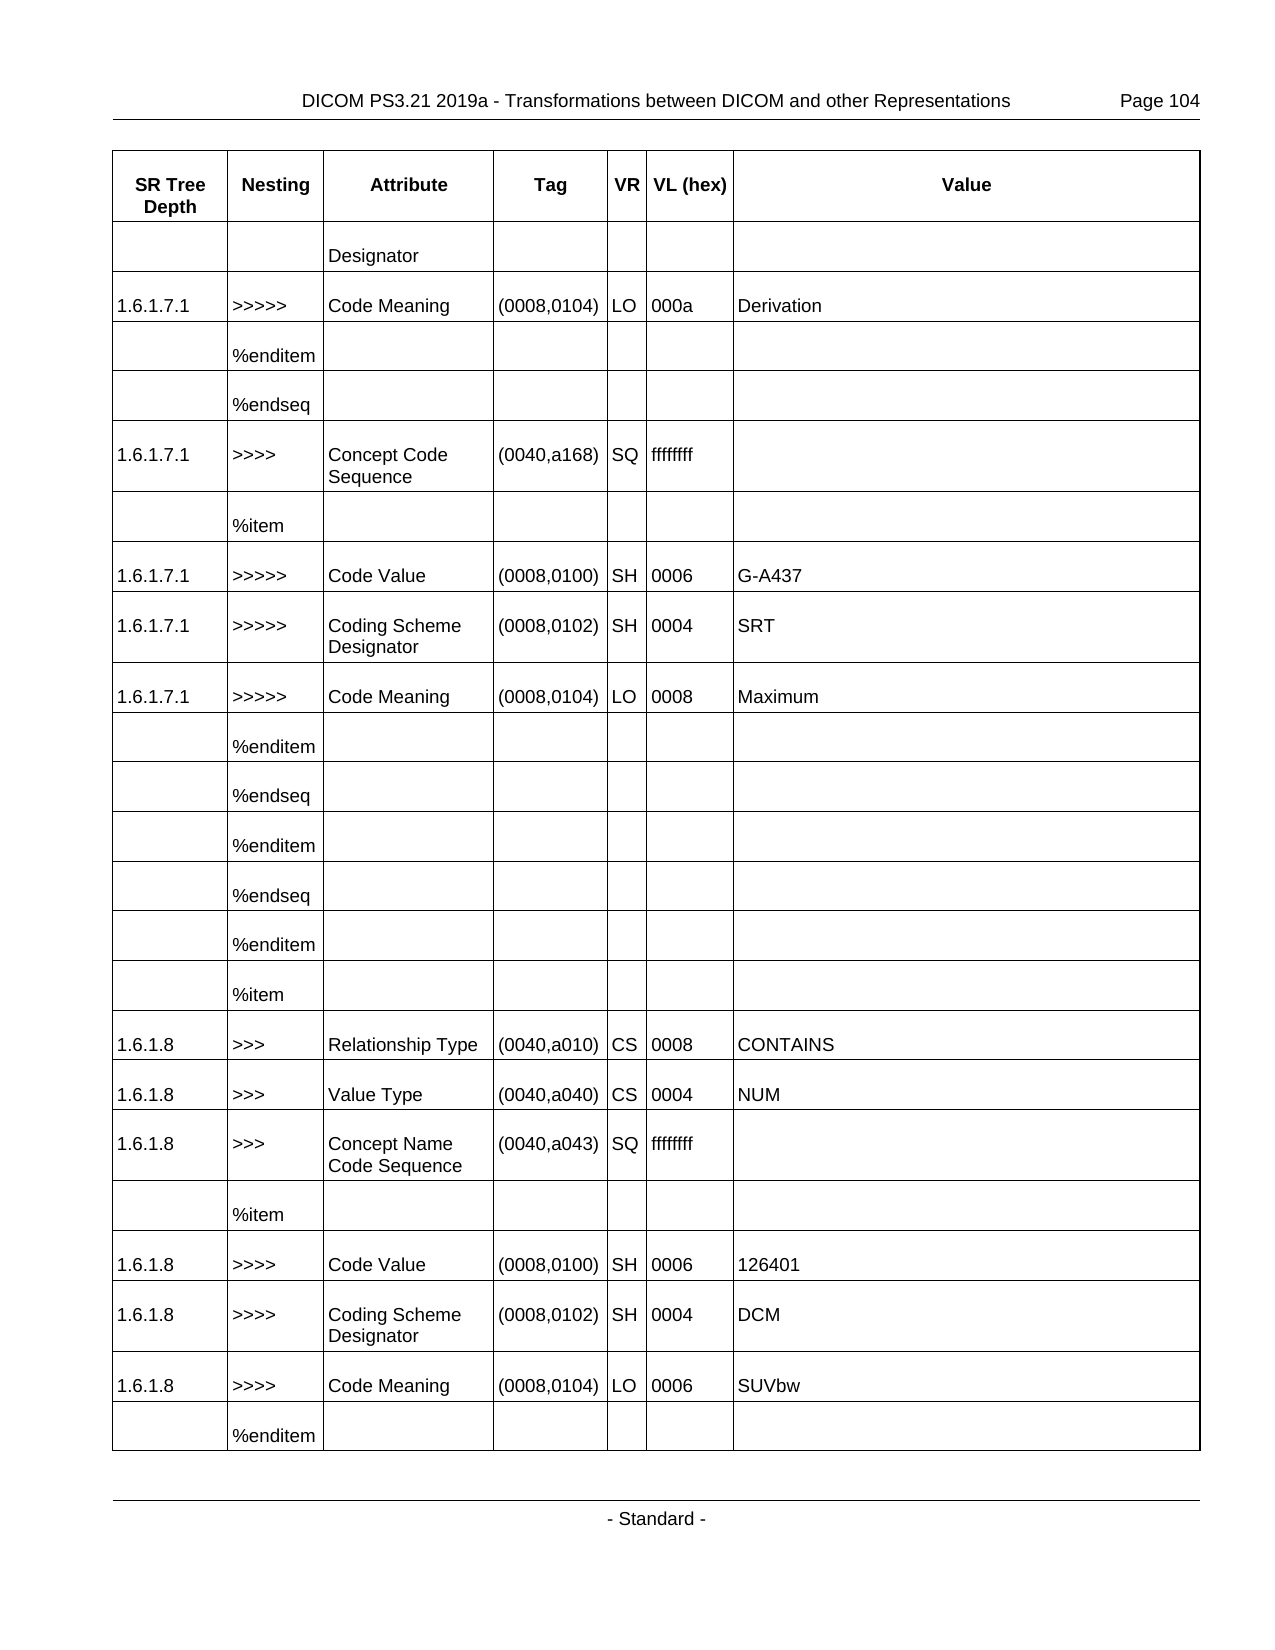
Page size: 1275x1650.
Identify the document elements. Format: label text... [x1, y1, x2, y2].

table_cell [734, 862, 1199, 910]
table_cell (0008,0104) [494, 663, 607, 712]
table_cell (0040,a010) [494, 1011, 607, 1059]
table_cell >>>>> [228, 592, 323, 662]
table_cell [608, 492, 646, 541]
table_cell 0008 [647, 663, 733, 712]
table_header VR [608, 151, 646, 221]
table_cell 1.6.1.8 [113, 1011, 227, 1059]
table_cell %item [228, 492, 323, 541]
table_header Value [734, 151, 1199, 221]
table_cell [734, 713, 1199, 761]
table_cell %endseq [228, 762, 323, 811]
table_cell %enditem [228, 911, 323, 960]
table_cell LO [608, 663, 646, 712]
table_cell 1.6.1.8 [113, 1281, 227, 1351]
table_cell [324, 911, 493, 960]
table_cell Relationship Type [324, 1011, 493, 1059]
table_cell [494, 762, 607, 811]
table_header Tag [494, 151, 607, 221]
table_cell [113, 222, 227, 271]
table_cell (0008,0104) [494, 272, 607, 321]
table_cell CS [608, 1011, 646, 1059]
table_cell Maximum [734, 663, 1199, 712]
table_cell >>>> [228, 421, 323, 491]
table_cell [113, 911, 227, 960]
table_cell [113, 961, 227, 1010]
table_cell Concept Name Code Sequence [324, 1110, 493, 1180]
table_cell 126401 [734, 1231, 1199, 1280]
table_cell [647, 961, 733, 1010]
table_cell Coding Scheme Designator [324, 1281, 493, 1351]
table_cell %enditem [228, 322, 323, 370]
table_cell 0004 [647, 1281, 733, 1351]
table_cell [324, 322, 493, 370]
table_cell SH [608, 1281, 646, 1351]
table_header Nesting [228, 151, 323, 221]
table_cell LO [608, 272, 646, 321]
table_cell 1.6.1.8 [113, 1231, 227, 1280]
table_cell >>> [228, 1110, 323, 1180]
table_cell [734, 1181, 1199, 1230]
table_cell [734, 911, 1199, 960]
table_cell Value Type [324, 1060, 493, 1109]
table_cell [647, 812, 733, 861]
table_cell Code Value [324, 542, 493, 591]
table_cell [608, 862, 646, 910]
table_cell [324, 1181, 493, 1230]
table_cell ffffffff [647, 421, 733, 491]
table_cell 0006 [647, 542, 733, 591]
table_cell Designator [324, 222, 493, 271]
table_cell SQ [608, 1110, 646, 1180]
table_cell [734, 961, 1199, 1010]
table_cell SQ [608, 421, 646, 491]
table_cell 0006 [647, 1352, 733, 1401]
table_cell [494, 911, 607, 960]
table_cell >>>> [228, 1281, 323, 1351]
table_cell 000a [647, 272, 733, 321]
table_cell [113, 812, 227, 861]
table_cell G-A437 [734, 542, 1199, 591]
table_cell [324, 762, 493, 811]
table_cell [494, 322, 607, 370]
table_cell (0008,0102) [494, 592, 607, 662]
table_cell [113, 371, 227, 420]
table_cell SUVbw [734, 1352, 1199, 1401]
table_cell [647, 862, 733, 910]
table_cell %item [228, 1181, 323, 1230]
table_cell [324, 371, 493, 420]
table_cell (0040,a040) [494, 1060, 607, 1109]
table_cell 1.6.1.7.1 [113, 592, 227, 662]
table_header SR Tree Depth [113, 151, 227, 221]
table_cell Code Meaning [324, 663, 493, 712]
table_cell [608, 762, 646, 811]
table_cell [608, 371, 646, 420]
table_cell [494, 492, 607, 541]
table_cell 0004 [647, 592, 733, 662]
table_cell Code Value [324, 1231, 493, 1280]
table_cell (0008,0102) [494, 1281, 607, 1351]
table_header Attribute [324, 151, 493, 221]
table_cell [608, 713, 646, 761]
table_cell [324, 492, 493, 541]
table_cell [324, 713, 493, 761]
table_cell 0004 [647, 1060, 733, 1109]
table_cell %enditem [228, 1402, 323, 1450]
table_cell [608, 1181, 646, 1230]
table_cell (0008,0104) [494, 1352, 607, 1401]
table_cell >>>> [228, 1231, 323, 1280]
table_cell [647, 911, 733, 960]
table_cell [494, 222, 607, 271]
table_cell [647, 371, 733, 420]
table_cell 1.6.1.7.1 [113, 663, 227, 712]
table_cell 1.6.1.7.1 [113, 542, 227, 591]
table_cell [324, 812, 493, 861]
table_cell [647, 1402, 733, 1450]
table_cell LO [608, 1352, 646, 1401]
table_cell 1.6.1.8 [113, 1110, 227, 1180]
table_cell [647, 492, 733, 541]
table_cell [734, 492, 1199, 541]
table_cell CS [608, 1060, 646, 1109]
table_cell (0008,0100) [494, 542, 607, 591]
table_cell >>> [228, 1011, 323, 1059]
table_cell [494, 371, 607, 420]
table_cell 0008 [647, 1011, 733, 1059]
table_cell SH [608, 542, 646, 591]
table_cell [494, 1402, 607, 1450]
table_cell [608, 911, 646, 960]
table_cell [647, 1181, 733, 1230]
table_cell [494, 961, 607, 1010]
table_cell [647, 762, 733, 811]
table_cell 1.6.1.8 [113, 1060, 227, 1109]
table_cell [647, 322, 733, 370]
table_cell NUM [734, 1060, 1199, 1109]
table_cell SRT [734, 592, 1199, 662]
table_cell Code Meaning [324, 272, 493, 321]
table_cell %item [228, 961, 323, 1010]
table_cell [494, 1181, 607, 1230]
table_cell [494, 862, 607, 910]
table_cell (0040,a168) [494, 421, 607, 491]
table_cell [113, 713, 227, 761]
table_cell [647, 713, 733, 761]
table_cell [734, 1402, 1199, 1450]
table_cell >>> [228, 1060, 323, 1109]
table_cell >>>>> [228, 272, 323, 321]
table_cell CONTAINS [734, 1011, 1199, 1059]
table_cell [608, 1402, 646, 1450]
table_cell [734, 812, 1199, 861]
table_cell [734, 421, 1199, 491]
table_cell [494, 812, 607, 861]
table_cell [608, 322, 646, 370]
table_cell Code Meaning [324, 1352, 493, 1401]
table_cell 1.6.1.7.1 [113, 272, 227, 321]
table_cell 1.6.1.8 [113, 1352, 227, 1401]
table_cell ffffffff [647, 1110, 733, 1180]
table_cell Derivation [734, 272, 1199, 321]
table_cell [734, 762, 1199, 811]
table_cell [113, 762, 227, 811]
table_cell >>>>> [228, 663, 323, 712]
table_cell %enditem [228, 713, 323, 761]
table_cell [324, 961, 493, 1010]
table_cell [113, 322, 227, 370]
table_cell [113, 492, 227, 541]
table_cell SH [608, 1231, 646, 1280]
table_cell 1.6.1.7.1 [113, 421, 227, 491]
table_cell >>>>> [228, 542, 323, 591]
table_cell >>>> [228, 1352, 323, 1401]
table_header VL (hex) [647, 151, 733, 221]
table_cell 0006 [647, 1231, 733, 1280]
table_cell Concept Code Sequence [324, 421, 493, 491]
table_cell [494, 713, 607, 761]
table_cell [734, 371, 1199, 420]
table_cell (0040,a043) [494, 1110, 607, 1180]
table_cell [113, 1402, 227, 1450]
table_cell [228, 222, 323, 271]
table_cell (0008,0100) [494, 1231, 607, 1280]
table_cell DCM [734, 1281, 1199, 1351]
table_cell [324, 1402, 493, 1450]
table_cell [734, 1110, 1199, 1180]
table_cell [734, 222, 1199, 271]
table_cell SH [608, 592, 646, 662]
table_cell [608, 961, 646, 1010]
table_cell [324, 862, 493, 910]
table_cell [113, 862, 227, 910]
table_cell [734, 322, 1199, 370]
table_cell %enditem [228, 812, 323, 861]
table_cell Coding Scheme Designator [324, 592, 493, 662]
table_cell [647, 222, 733, 271]
table_cell [608, 812, 646, 861]
table_cell %endseq [228, 862, 323, 910]
table_cell %endseq [228, 371, 323, 420]
table_cell [608, 222, 646, 271]
table_cell [113, 1181, 227, 1230]
